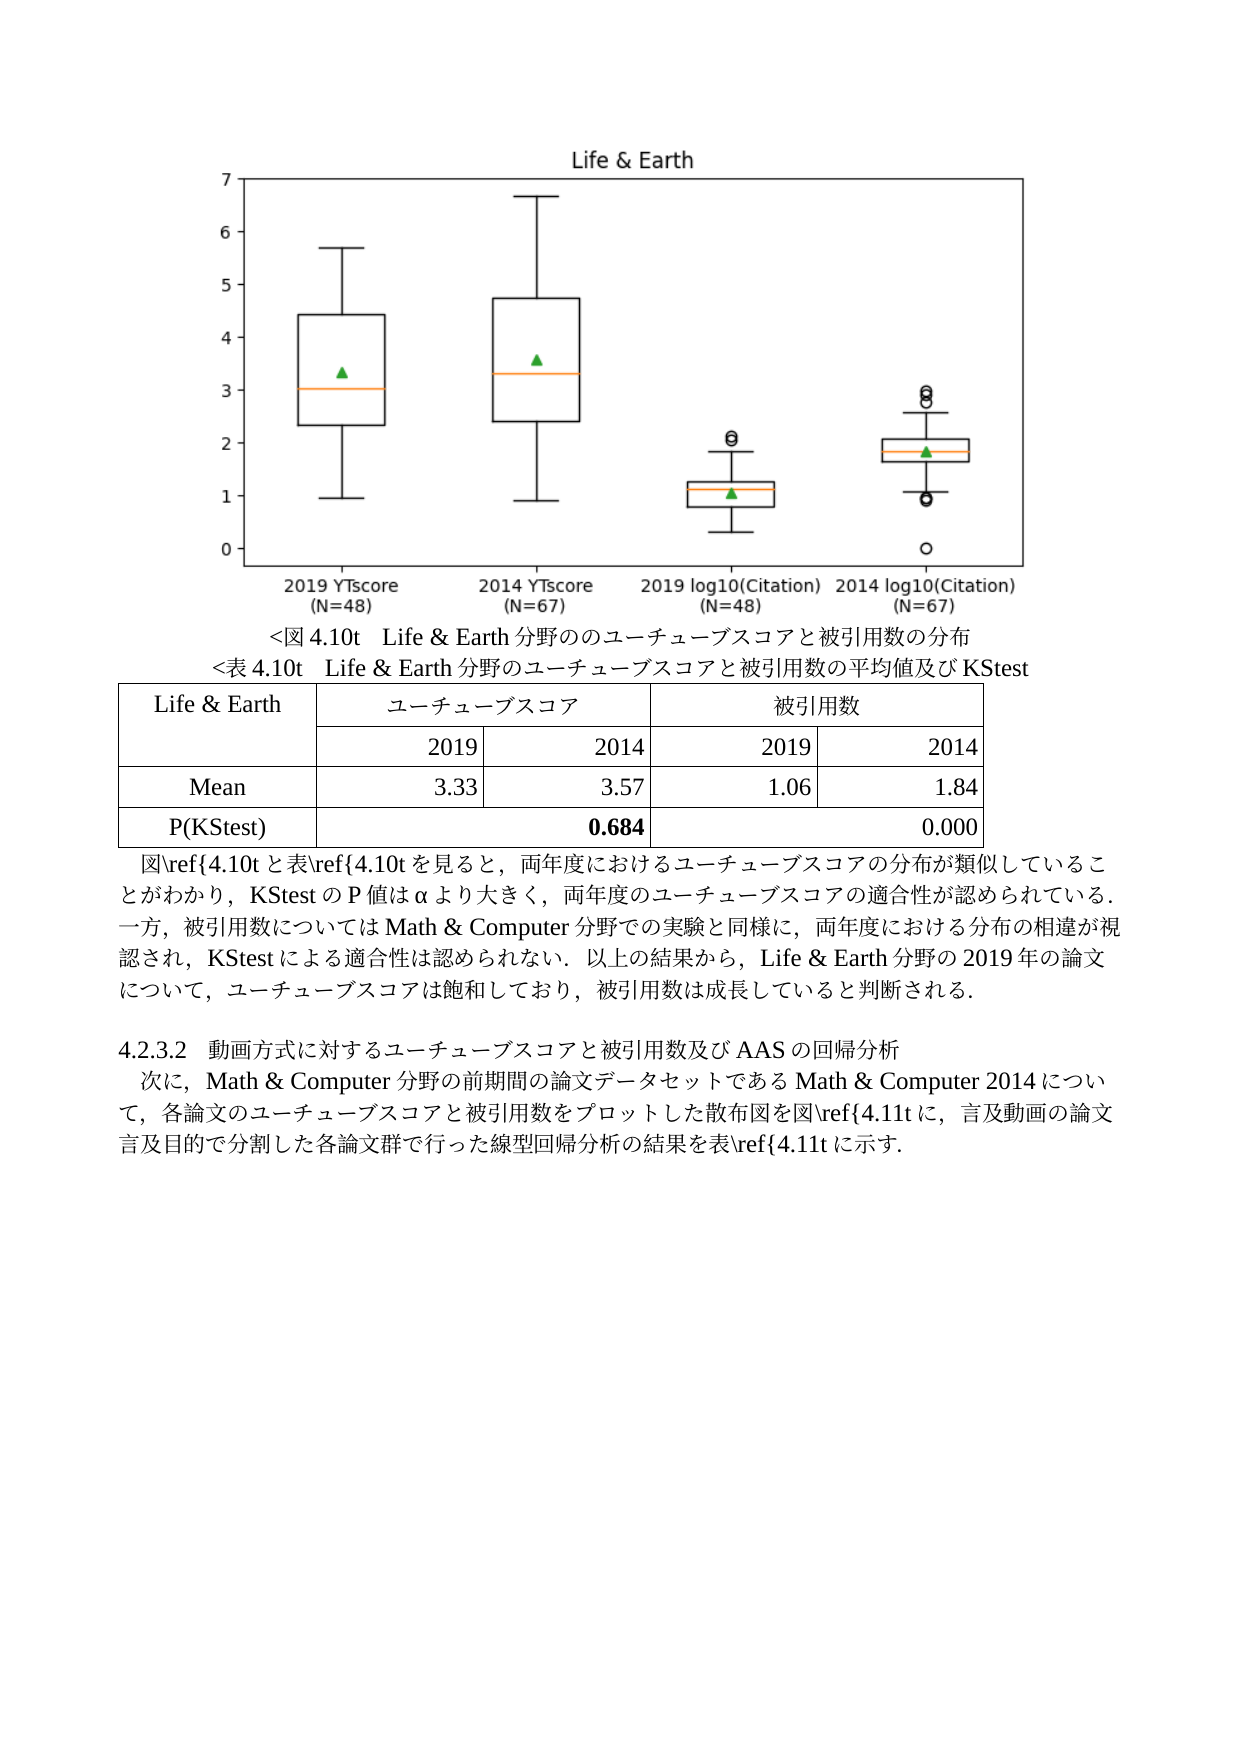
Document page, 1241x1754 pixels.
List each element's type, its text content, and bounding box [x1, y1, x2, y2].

table_cell 3.57 [484, 767, 650, 807]
table_cell 1.06 [651, 767, 817, 807]
table_header ユーチューブスコア [317, 684, 650, 726]
text <図4.10t Life & Earth分野ののユーチューブスコアと被引用数の分布 [118, 621, 1122, 652]
table_cell 2014 [818, 727, 983, 766]
text 図\ref{4.10tと表\ref{4.10tを見ると，両年度におけるユーチューブスコアの分布が類似していることがわかり，KStestのP値はαより大きく，両年度のユーチューブスコアの適合性が認められている．一方，被引用数についてはMath & Computer分野での実験と同様に，両年度における分布の相違が視認され，KStestによる適合性は認められない．以上の結果から，Life & Earth分野の2019年の論文について，ユーチューブスコアは飽和しており，被引用数は成長していると判断される． [118, 847, 1122, 1004]
text 次に，Math & Computer 分野の前期間の論文データセットであるMath & Computer 2014について，各論文のユーチューブスコアと被引用数をプロットした散布図を図\ref{4.11tに，言及動画の論文言及目的で分割した各論文群で行った線型回帰分析の結果を表\ref{4.11tに示す． [118, 1064, 1122, 1159]
picture [118, 118, 1123, 621]
table_cell Mean [119, 767, 316, 807]
table_cell 0.684 [317, 808, 650, 847]
text <表4.10t Life & Earth分野のユーチューブスコアと被引用数の平均値及びKStest [118, 652, 1122, 683]
text 4.2.3.2 動画方式に対するユーチューブスコアと被引用数及びAASの回帰分析 [118, 1033, 1122, 1064]
table_header Life & Earth [119, 684, 316, 766]
table_cell P(KStest) [119, 808, 316, 847]
table_cell 3.33 [317, 767, 483, 807]
table_cell 1.84 [818, 767, 983, 807]
table_cell 0.000 [651, 808, 983, 847]
table_header 被引用数 [651, 684, 983, 726]
table_cell 2014 [484, 727, 650, 766]
table_cell 2019 [317, 727, 483, 766]
table_cell 2019 [651, 727, 817, 766]
